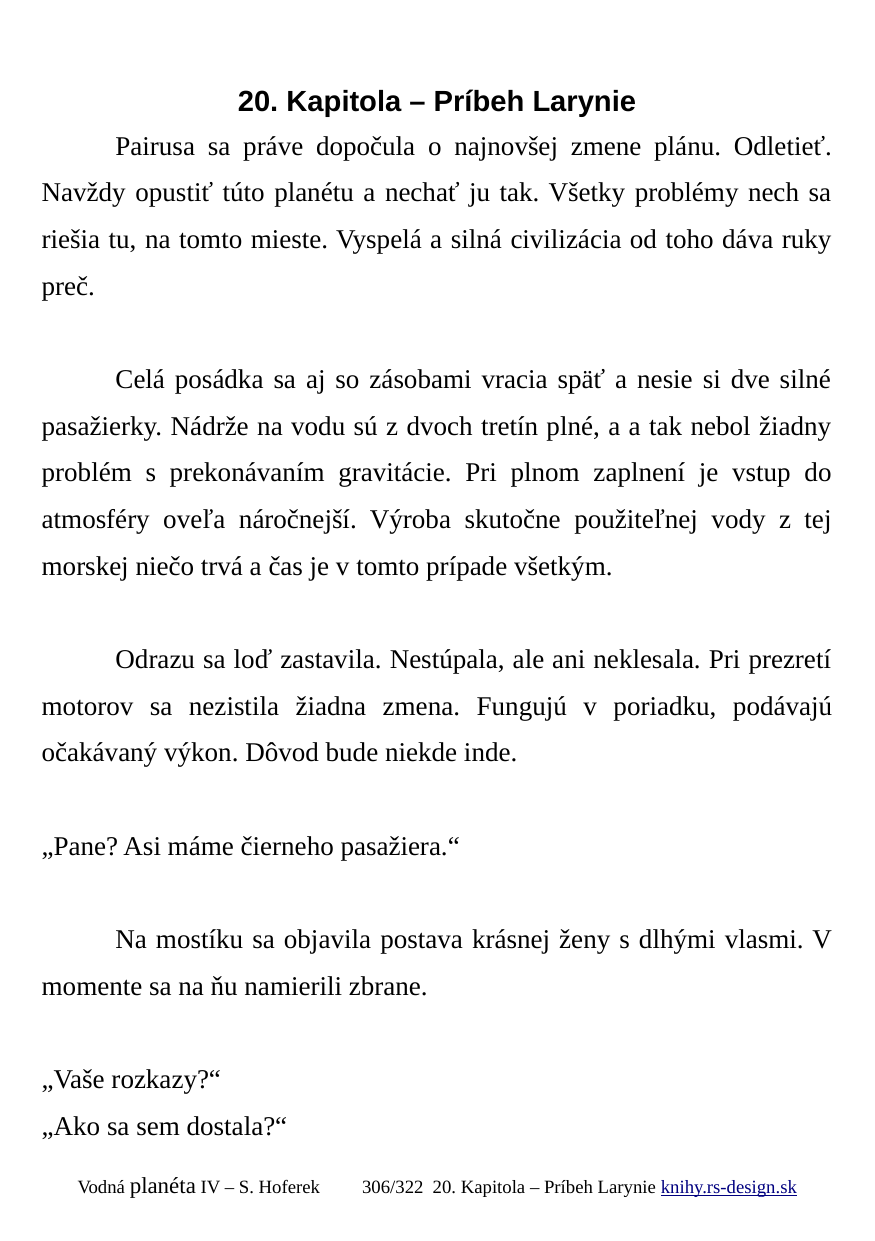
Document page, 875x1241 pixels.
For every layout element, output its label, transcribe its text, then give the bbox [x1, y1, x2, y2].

text Pairusa sa práve dopočula o najnovšej zmene plánu. Odletieť. Navždy opustiť túto planétu a nechať ju tak. Všetky problémy nech sa riešia tu, na tomto mieste. Vyspelá a silná civilizácia od toho dáva ruky preč. [41, 130, 833, 301]
text Odrazu sa loď zastavila. Nestúpala, ale ani neklesala. Pri prezretí motorov sa nezistila žiadna zmena. Fungujú v poriadku, podávajú očakávaný výkon. Dôvod bude niekde inde. [41, 643, 833, 768]
text Na mostíku sa objavila postava krásnej ženy s dlhými vlasmi. V momente sa na ňu namierili zbrane. [41, 923, 833, 1001]
text Celá posádka sa aj so zásobami vracia späť a nesie si dve silné pasažierky. Nádrže na vodu sú z dvoch tretín plné, a a tak nebol žiadny problém s prekonávaním gravitácie. Pri plnom zaplnení je vstup do atmosféry oveľa náročnejší. Výroba skutočne použiteľnej vody z tej morskej niečo trvá a čas je v tomto prípade všetkým. [41, 363, 833, 581]
text „Ako sa sem dostala?“ [41, 1110, 833, 1141]
text „Pane? Asi máme čierneho pasažiera.“ [41, 830, 833, 861]
text „Vaše rozkazy?“ [41, 1063, 833, 1094]
subtitle 20. Kapitola – Príbeh Larynie [41, 84, 833, 117]
